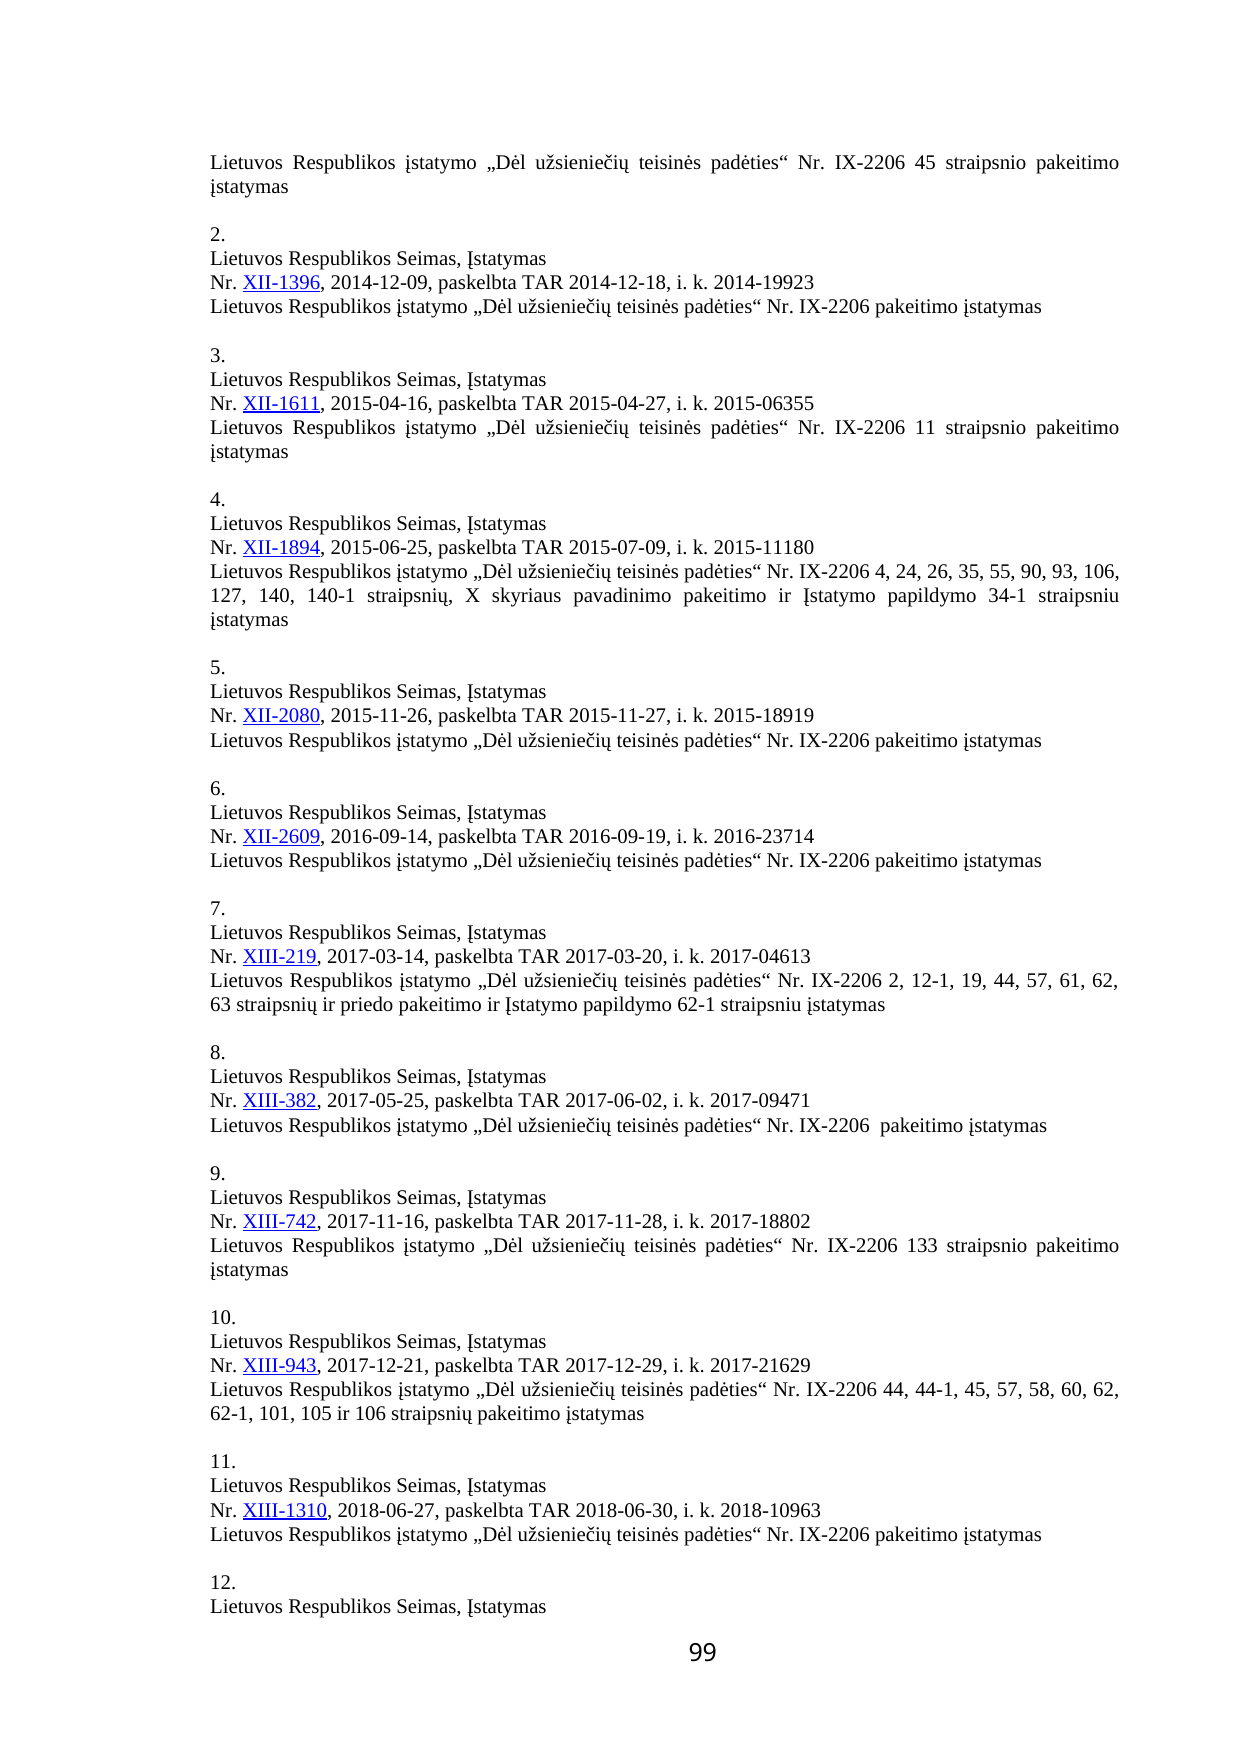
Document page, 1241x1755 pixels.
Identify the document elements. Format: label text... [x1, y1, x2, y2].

text Nr. XIII-382, 2017-05-25, paskelbta TAR 2017-06-02, i. k. 2017-09471 [210, 1088, 1120, 1112]
text 2. [210, 222, 1120, 246]
text Lietuvos Respublikos Seimas, Įstatymas [210, 1185, 1120, 1209]
text 4. [210, 487, 1120, 511]
text Nr. XIII-943, 2017-12-21, paskelbta TAR 2017-12-29, i. k. 2017-21629 [210, 1353, 1120, 1377]
text 8. [210, 1040, 1120, 1064]
text Lietuvos Respublikos Seimas, Įstatymas [210, 920, 1120, 944]
text Lietuvos Respublikos įstatymo „Dėl užsieniečių teisinės padėties“ Nr. IX-2206 44, 44-1, 45, 57, 58, 60, 62, 62-1, 101, 105 ir 106 straipsnių pakeitimo įstatymas [210, 1377, 1120, 1425]
text 6. [210, 776, 1120, 800]
text Nr. XIII-1310, 2018-06-27, paskelbta TAR 2018-06-30, i. k. 2018-10963 [210, 1497, 1120, 1522]
text Lietuvos Respublikos įstatymo „Dėl užsieniečių teisinės padėties“ Nr. IX-2206 pakeitimo įstatymas [210, 727, 1120, 752]
text Lietuvos Respublikos įstatymo „Dėl užsieniečių teisinės padėties“ Nr. IX-2206 2, 12-1, 19, 44, 57, 61, 62, 63 straipsnių ir priedo pakeitimo ir Įstatymo papildymo 62-1 straipsniu įstatymas [210, 968, 1120, 1016]
text Lietuvos Respublikos įstatymo „Dėl užsieniečių teisinės padėties“ Nr. IX-2206 pakeitimo įstatymas [210, 1112, 1120, 1137]
text Lietuvos Respublikos įstatymo „Dėl užsieniečių teisinės padėties“ Nr. IX-2206 pakeitimo įstatymas [210, 1522, 1120, 1546]
text 11. [210, 1449, 1120, 1473]
text 10. [210, 1305, 1120, 1329]
text 9. [210, 1161, 1120, 1185]
text Lietuvos Respublikos įstatymo „Dėl užsieniečių teisinės padėties“ Nr. IX-2206 45 straipsnio pakeitimo įstatymas [210, 150, 1120, 198]
text 3. [210, 342, 1120, 367]
text Lietuvos Respublikos įstatymo „Dėl užsieniečių teisinės padėties“ Nr. IX-2206 11 straipsnio pakeitimo įstatymas [210, 415, 1120, 463]
text Lietuvos Respublikos Seimas, Įstatymas [210, 1594, 1120, 1618]
text Lietuvos Respublikos įstatymo „Dėl užsieniečių teisinės padėties“ Nr. IX-2206 133 straipsnio pakeitimo įstatymas [210, 1233, 1120, 1281]
text Lietuvos Respublikos Seimas, Įstatymas [210, 246, 1120, 270]
text Nr. XIII-742, 2017-11-16, paskelbta TAR 2017-11-28, i. k. 2017-18802 [210, 1209, 1120, 1233]
text Nr. XII-2080, 2015-11-26, paskelbta TAR 2015-11-27, i. k. 2015-18919 [210, 703, 1120, 727]
text Lietuvos Respublikos įstatymo „Dėl užsieniečių teisinės padėties“ Nr. IX-2206 4, 24, 26, 35, 55, 90, 93, 106, 127, 140, 140-1 straipsnių, X skyriaus pavadinimo pakeitimo ir Įstatymo papildymo 34-1 straipsniu įstatymas [210, 559, 1120, 631]
text Lietuvos Respublikos Seimas, Įstatymas [210, 1473, 1120, 1497]
text Lietuvos Respublikos Seimas, Įstatymas [210, 511, 1120, 535]
text Nr. XIII-219, 2017-03-14, paskelbta TAR 2017-03-20, i. k. 2017-04613 [210, 944, 1120, 968]
text Lietuvos Respublikos Seimas, Įstatymas [210, 800, 1120, 824]
text Lietuvos Respublikos Seimas, Įstatymas [210, 1329, 1120, 1353]
text Nr. XII-1611, 2015-04-16, paskelbta TAR 2015-04-27, i. k. 2015-06355 [210, 391, 1120, 415]
text 7. [210, 896, 1120, 920]
text Nr. XII-1894, 2015-06-25, paskelbta TAR 2015-07-09, i. k. 2015-11180 [210, 535, 1120, 559]
text Lietuvos Respublikos Seimas, Įstatymas [210, 367, 1120, 391]
text Lietuvos Respublikos įstatymo „Dėl užsieniečių teisinės padėties“ Nr. IX-2206 pakeitimo įstatymas [210, 848, 1120, 872]
text 5. [210, 655, 1120, 679]
text Lietuvos Respublikos Seimas, Įstatymas [210, 1064, 1120, 1088]
text Lietuvos Respublikos Seimas, Įstatymas [210, 679, 1120, 703]
text Nr. XII-2609, 2016-09-14, paskelbta TAR 2016-09-19, i. k. 2016-23714 [210, 824, 1120, 848]
text Lietuvos Respublikos įstatymo „Dėl užsieniečių teisinės padėties“ Nr. IX-2206 pakeitimo įstatymas [210, 294, 1120, 318]
text Nr. XII-1396, 2014-12-09, paskelbta TAR 2014-12-18, i. k. 2014-19923 [210, 270, 1120, 294]
text 12. [210, 1570, 1120, 1594]
